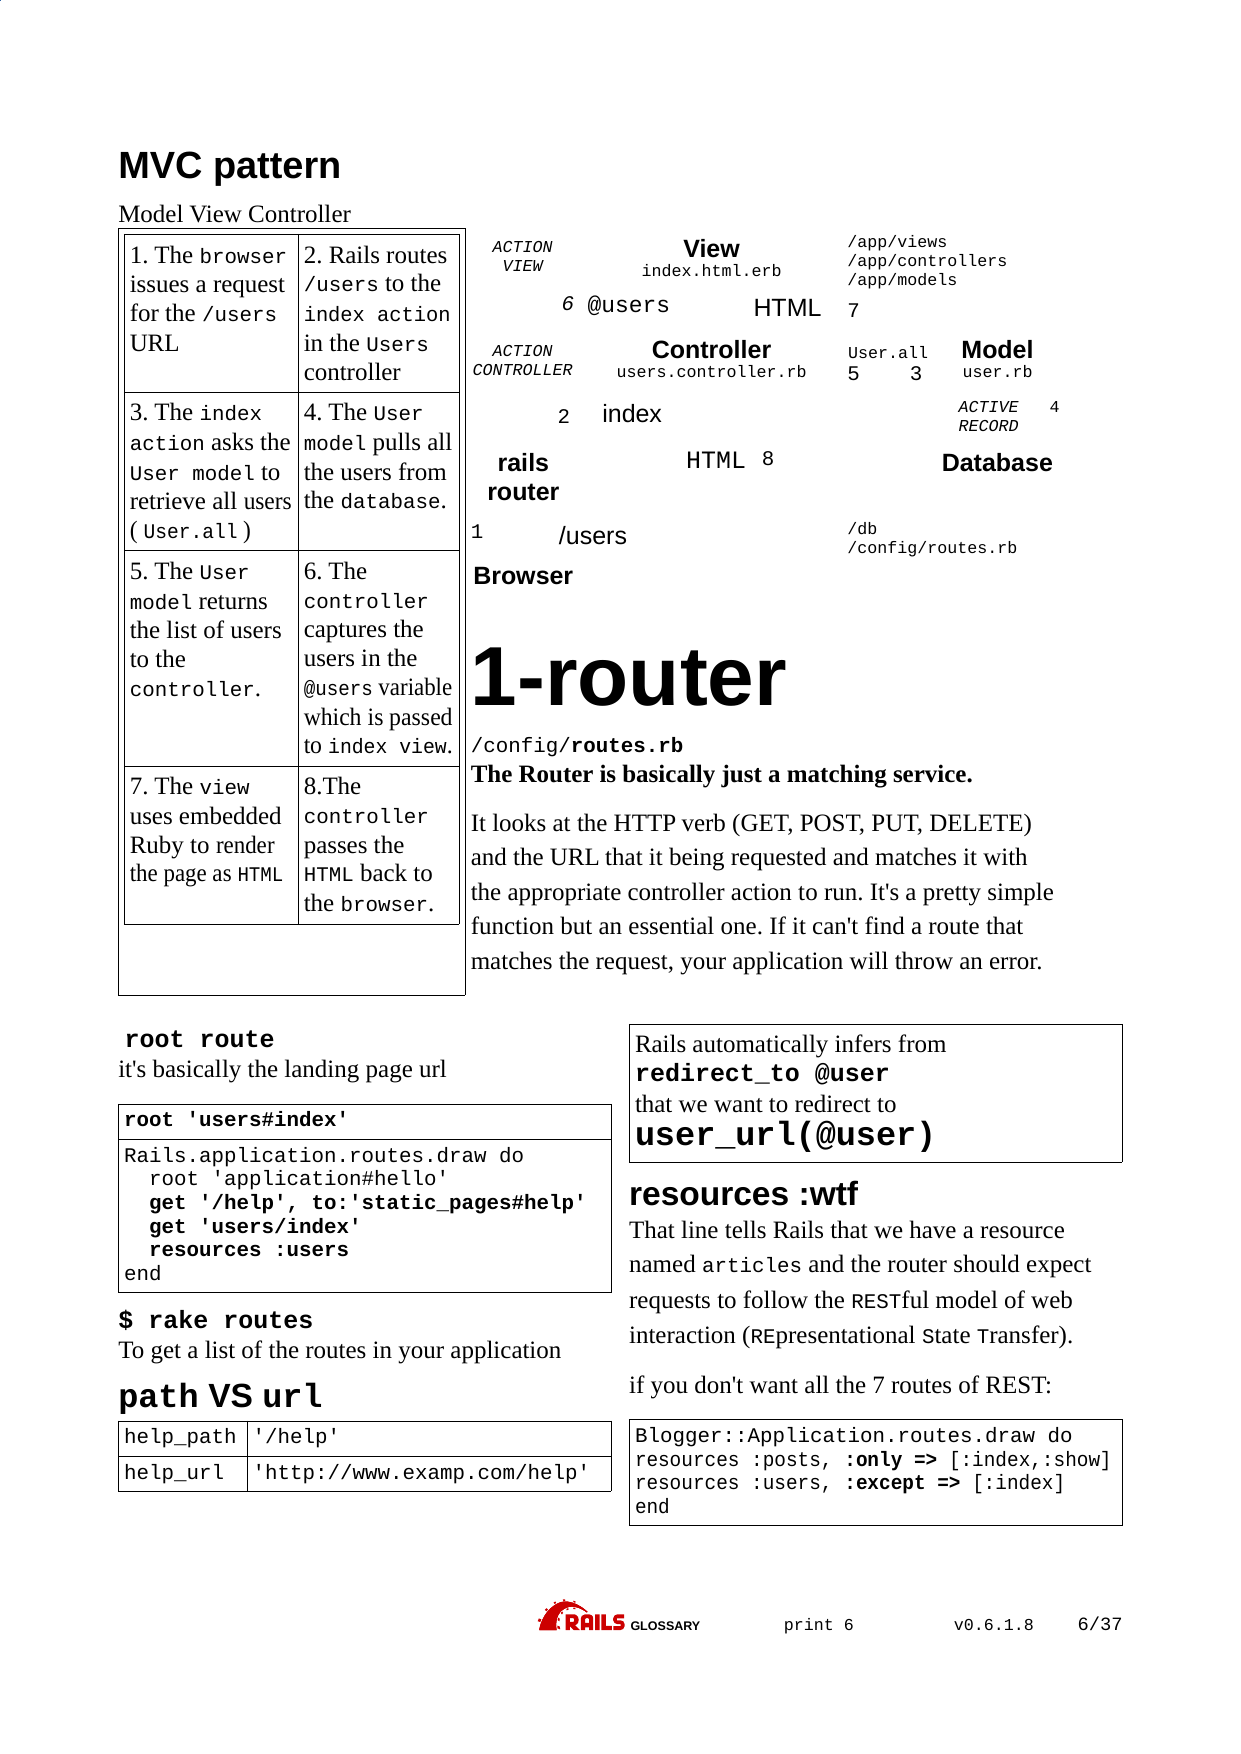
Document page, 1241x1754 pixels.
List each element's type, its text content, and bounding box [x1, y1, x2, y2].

table_header /app/views /app/controllers /app/models 7 [841, 228, 1060, 329]
text if you don't want all the 7 routes of REST: [629, 1370, 1122, 1399]
table_cell User.all 5 3 [841, 329, 934, 393]
table_cell Browser [466, 555, 581, 596]
table_cell [634, 555, 676, 596]
table_cell [634, 442, 676, 515]
table_cell [676, 393, 733, 442]
table_header View index.html.erb [581, 228, 841, 287]
table_cell ACTION CONTROLLER [466, 329, 581, 393]
table_header 2. Rails routes /users to the index action in the Users controller [299, 235, 459, 392]
table_header '/help' [248, 1422, 611, 1456]
table_header ACTION VIEW [466, 228, 581, 287]
table_cell 6. The controller captures the users in the @users variable which is passed to index view. [299, 551, 459, 766]
table_cell [733, 515, 756, 555]
table_cell 2 [552, 393, 581, 442]
table_cell [756, 555, 841, 596]
table_header [119, 229, 465, 995]
table_cell 6 [466, 287, 581, 329]
table_cell 4. The User model pulls all the users from the database. [299, 393, 459, 550]
table_cell [733, 555, 756, 596]
subtitle path VS url [118, 1376, 611, 1418]
table_header root 'users#index' [119, 1105, 611, 1139]
subtitle MVC pattern [118, 143, 611, 187]
table_cell 3. The index action asks the User model to retrieve all users ( User.all ) [125, 393, 298, 550]
subtitle $ rake routes [118, 1307, 611, 1336]
table_header help_path [119, 1422, 247, 1456]
table_cell Database [935, 442, 1060, 515]
table_cell [466, 393, 552, 442]
table_cell /users [552, 515, 634, 555]
text That line tells Rails that we have a resource named articles and the router should expect requests to follow the RESTful model of web interaction (REpresentational State Transfer). [629, 1215, 1122, 1350]
table_header Blogger::Application.routes.draw do resources :posts, :only => [:index,:show] resources :users, :except => [:index] end [630, 1420, 1122, 1525]
table_cell Controller users.controller.rb [581, 329, 841, 393]
table_cell 4 [1044, 393, 1060, 442]
table_cell [733, 393, 756, 442]
table_cell [581, 555, 634, 596]
table_cell HTML [676, 442, 756, 515]
table_cell [756, 515, 841, 555]
table_cell [676, 287, 733, 329]
text root route [118, 1024, 611, 1054]
table_cell 'http://www.examp.com/help' [248, 1457, 611, 1491]
table_cell 8 [756, 442, 934, 515]
table_cell 5. The User model returns the list of users to the controller. [125, 551, 298, 766]
table_cell help_url [119, 1457, 247, 1491]
table_header Rails automatically infers from redirect_to @user that we want to redirect to user_url(@user) [630, 1025, 1122, 1162]
table_cell index [581, 393, 676, 442]
subtitle resources :wtf [629, 1173, 1122, 1212]
table_cell [581, 442, 634, 515]
table_header 1. The browser issues a request for the /users URL [125, 235, 298, 392]
table_cell @users [581, 287, 676, 329]
text To get a list of the routes in your application [118, 1336, 611, 1364]
table_cell ACTIVE RECORD [935, 393, 1044, 442]
table_cell 1 [466, 515, 552, 555]
table_cell Model user.rb [935, 329, 1060, 393]
table_cell rails router [466, 442, 581, 515]
table_cell [676, 515, 733, 555]
text Model View Controller [118, 199, 1122, 228]
table_cell 8.The controller passes the HTML back to the browser. [299, 767, 459, 923]
table_cell [634, 515, 676, 555]
table_cell [756, 393, 934, 442]
table_cell Rails.application.routes.draw do root 'application#hello' get '/help', to:'static_pages#help' get 'users/index' resources :users end [119, 1140, 611, 1292]
text it's basically the landing page url [118, 1054, 611, 1083]
table_cell /db /config/routes.rb [841, 515, 1060, 596]
table_cell [676, 555, 733, 596]
table_cell 7. The view uses embedded Ruby to render the page as HTML [125, 767, 298, 923]
table_cell HTML [733, 287, 841, 329]
table_cell 1-router /config/routes.rb The Router is basically just a matching service. It looks at the HTTP verb (GET, POST, PUT, DELETE) and the URL that it being requested and matches it with the appropriate controller action to run. It's a pretty simple function but an essential one. If it can't find a route that matches the request, your application will throw an error. [466, 596, 1060, 995]
